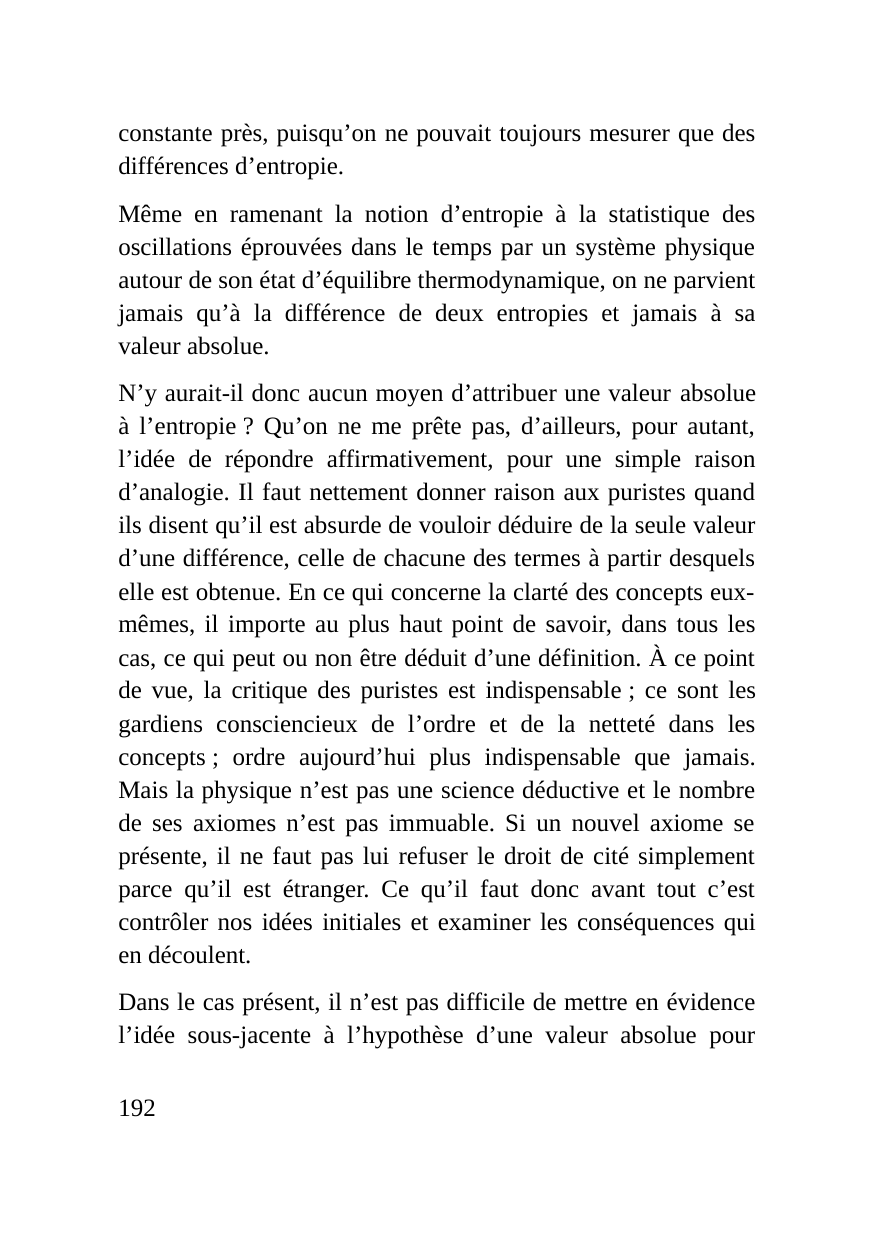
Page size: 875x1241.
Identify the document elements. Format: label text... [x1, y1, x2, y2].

text N’y aurait-il donc aucun moyen d’attribuer une valeur absolue à l’entropie ? Qu’on ne me prête pas, d’ailleurs, pour autant, l’idée de répondre affirmativement, pour une simple raison d’analogie. Il faut nettement donner raison aux puristes quand ils disent qu’il est absurde de vouloir déduire de la seule valeur d’une différence, celle de chacune des termes à partir desquels elle est obtenue. En ce qui concerne la clarté des concepts eux-mêmes, il importe au plus haut point de savoir, dans tous les cas, ce qui peut ou non être déduit d’une définition. À ce point de vue, la critique des puristes est indispensable ; ce sont les gardiens consciencieux de l’ordre et de la netteté dans les concepts ; ordre aujourd’hui plus indispensable que jamais. Mais la physique n’est pas une science déductive et le nombre de ses axiomes n’est pas immuable. Si un nouvel axiome se présente, il ne faut pas lui refuser le droit de cité simplement parce qu’il est étranger. Ce qu’il faut donc avant tout c’est contrôler nos idées initiales et examiner les conséquences qui en découlent. [118, 378, 756, 968]
text Dans le cas présent, il n’est pas difficile de mettre en évidence l’idée sous-jacente à l’hypothèse d’une valeur absolue pour [118, 987, 756, 1049]
text Même en ramenant la notion d’entropie à la statistique des oscillations éprouvées dans le temps par un système physique autour de son état d’équilibre thermodynamique, on ne parvient jamais qu’à la différence de deux entropies et jamais à sa valeur absolue. [118, 199, 756, 359]
text constante près, puisqu’on ne pouvait toujours mesurer que des différences d’entropie. [118, 118, 756, 180]
